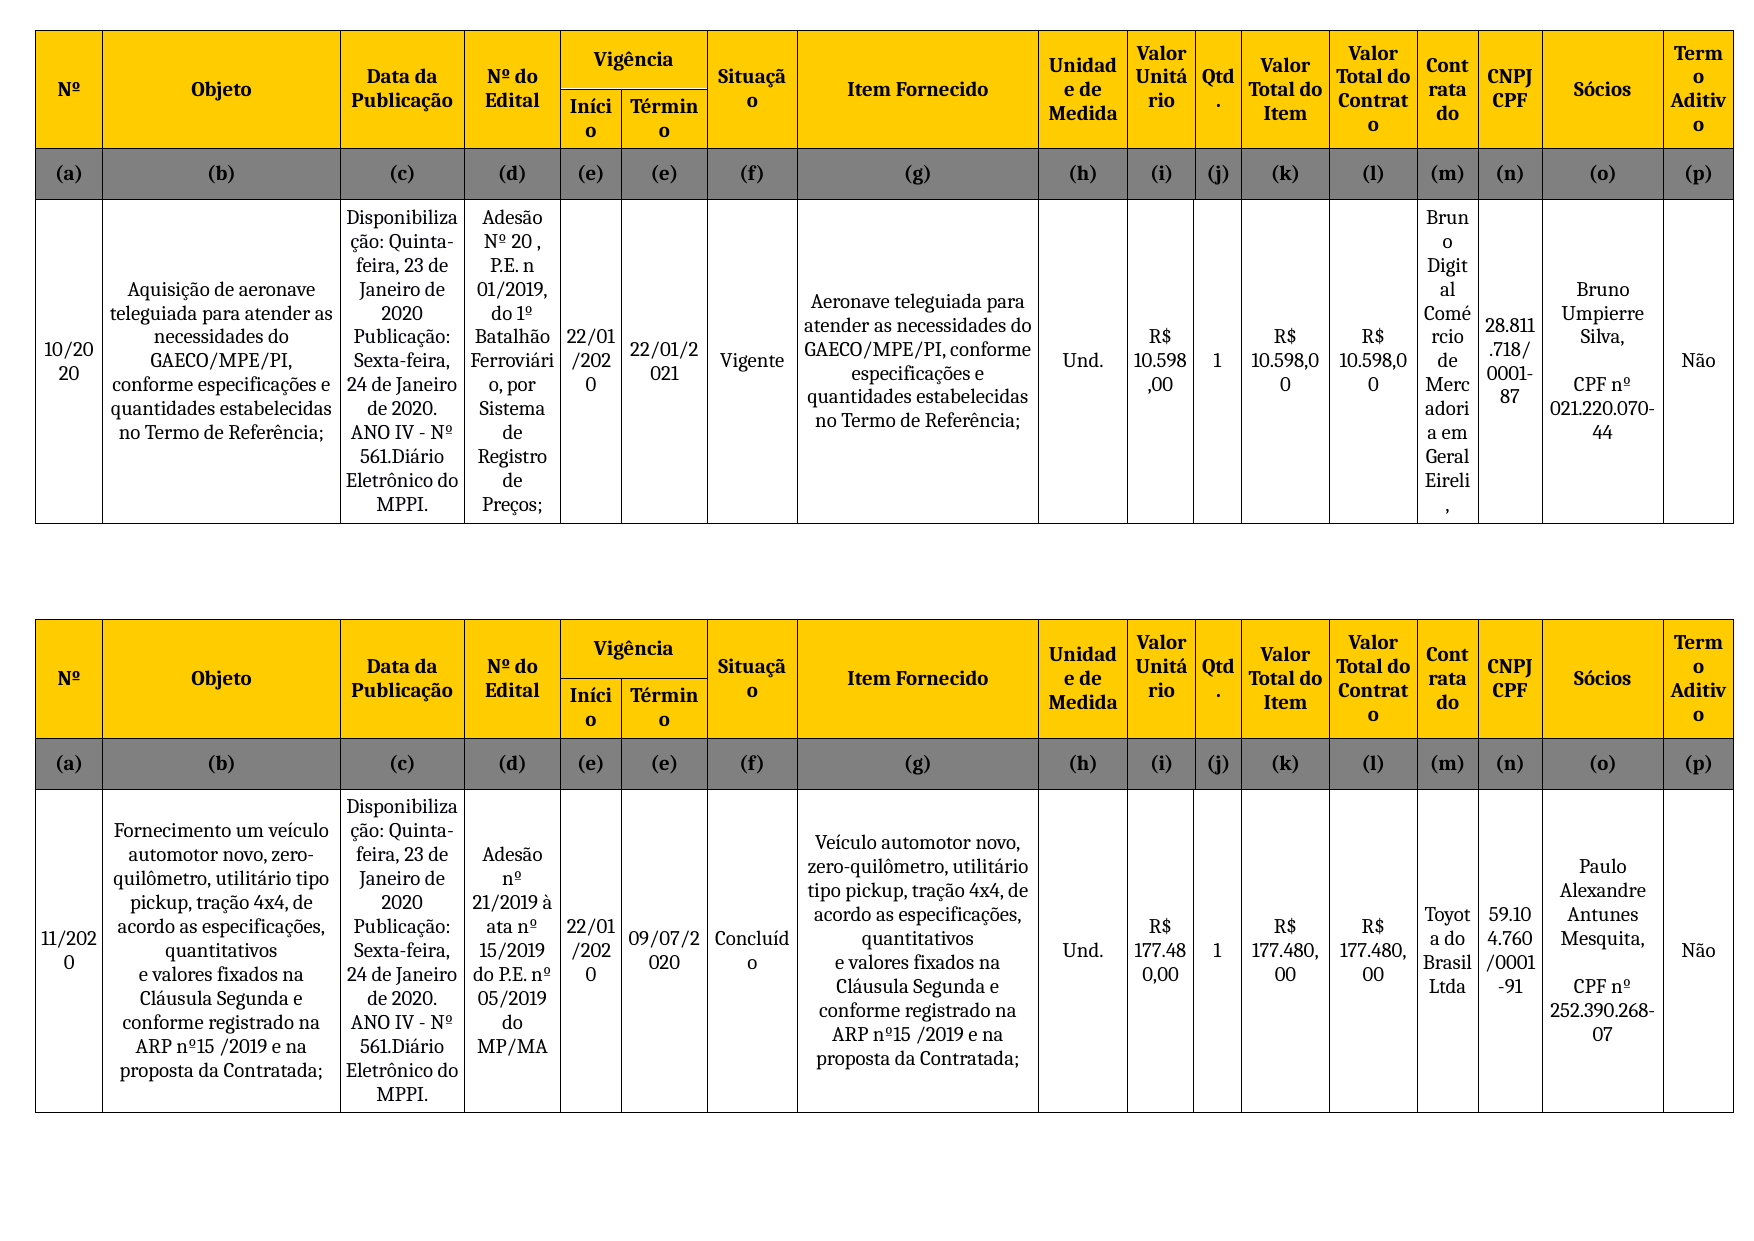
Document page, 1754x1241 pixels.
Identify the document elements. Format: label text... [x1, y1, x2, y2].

table_cell Adesão nº 21/2019 à ata nº 15/2019 do P.E. nº 05/2019 do MP/MA [465, 790, 560, 1112]
table_header Nº [36, 31, 102, 148]
table_header Sócios [1543, 620, 1663, 738]
table_cell 59.104.760/0001-91 [1479, 790, 1542, 1112]
table_cell Toyota do Brasil Ltda [1418, 790, 1478, 1112]
table_cell (i) [1128, 149, 1195, 199]
table_cell R$ 10.598,00 [1330, 200, 1417, 523]
table_header Termo Aditivo [1664, 620, 1733, 738]
table_header Situação [708, 31, 797, 148]
table_cell (c) [341, 739, 464, 789]
table_cell Und. [1039, 200, 1127, 523]
table_cell 22/01/2020 [561, 200, 621, 523]
table_header Unidade de Medida [1039, 620, 1127, 738]
table_cell Bruno Umpierre Silva, CPF nº 021.220.070-44 [1543, 200, 1663, 523]
table_cell Término [622, 90, 707, 148]
table_cell (n) [1479, 149, 1542, 199]
table_cell (g) [798, 739, 1038, 789]
table_cell (n) [1479, 739, 1542, 789]
table_cell (e) [622, 739, 707, 789]
table_cell Início [561, 90, 621, 148]
table_cell Término [622, 679, 707, 738]
table_header Valor Total do Item [1242, 31, 1329, 148]
table_header Valor Unitário [1128, 620, 1195, 738]
table_cell (f) [708, 149, 797, 199]
table_header Nº do Edital [465, 31, 560, 148]
table_header Contratado [1418, 31, 1478, 148]
table_cell R$ 10.598,00 [1128, 200, 1193, 523]
table_cell (c) [341, 149, 464, 199]
table_cell 09/07/2020 [622, 790, 707, 1112]
table_header Termo Aditivo [1664, 31, 1733, 148]
table_cell R$ 10.598,00 [1242, 200, 1329, 523]
table_cell Vigente [708, 200, 797, 523]
table_header Unidade de Medida [1039, 31, 1127, 148]
table_header Vigência [561, 31, 707, 88]
table_header Nº [36, 620, 102, 738]
table_cell (p) [1664, 149, 1733, 199]
table_header Contratado [1418, 620, 1478, 738]
table_cell Fornecimento um veículo automotor novo, zero-quilômetro, utilitário tipo pickup, tração 4x4, de acordo as especificações, quantitativos e valores fixados na Cláusula Segunda e conforme registrado na ARP nº15 /2019 e na proposta da Contratada; [103, 790, 340, 1112]
table_cell Não [1664, 200, 1733, 523]
table_cell 22/01/2020 [561, 790, 621, 1112]
table_header CNPJ CPF [1479, 31, 1542, 148]
table_cell Disponibilização: Quinta-feira, 23 de Janeiro de 2020 Publicação: Sexta-feira, 24 de Janeiro de 2020. ANO IV - Nº 561.Diário Eletrônico do MPPI. [341, 200, 464, 523]
table_cell (l) [1330, 149, 1417, 199]
table_cell (e) [622, 149, 707, 199]
table_header Valor Total do Item [1242, 620, 1329, 738]
table_header Objeto [103, 31, 340, 148]
table_header Item Fornecido [798, 620, 1038, 738]
table_cell (e) [561, 149, 621, 199]
table_cell R$ 177.480,00 [1330, 790, 1417, 1112]
table_cell 28.811.718/0001-87 [1479, 200, 1542, 523]
table_cell (b) [103, 149, 340, 199]
table_cell (i) [1128, 739, 1195, 789]
table_header Qtd. [1196, 31, 1241, 148]
table_header Nº do Edital [465, 620, 560, 738]
table_cell 10/2020 [36, 200, 102, 523]
table_cell (j) [1196, 739, 1241, 789]
table_header Objeto [103, 620, 340, 738]
table_header Item Fornecido [798, 31, 1038, 148]
table_cell (d) [465, 149, 560, 199]
table_cell (h) [1039, 739, 1127, 789]
table_cell Und. [1039, 790, 1127, 1112]
table_cell (k) [1242, 739, 1329, 789]
table_cell (o) [1543, 739, 1663, 789]
table_cell (m) [1418, 149, 1478, 199]
table_cell Bruno Digital Comércio de Mercadoria em Geral Eireli, [1418, 200, 1478, 523]
table_header Valor Total do Contrato [1330, 620, 1417, 738]
table_cell Adesão Nº 20 , P.E. n 01/2019, do 1º Batalhão Ferroviário, por Sistema de Registro de Preços; [465, 200, 560, 523]
table_header Situação [708, 620, 797, 738]
table_cell (m) [1418, 739, 1478, 789]
table_header Valor Unitário [1128, 31, 1195, 148]
table_cell (f) [708, 739, 797, 789]
table_cell (a) [36, 149, 102, 199]
table_cell (b) [103, 739, 340, 789]
table_cell R$ 177.480,00 [1242, 790, 1329, 1112]
table_cell (k) [1242, 149, 1329, 199]
table_cell Veículo automotor novo, zero-quilômetro, utilitário tipo pickup, tração 4x4, de acordo as especificações, quantitativos e valores fixados na Cláusula Segunda e conforme registrado na ARP nº15 /2019 e na proposta da Contratada; [798, 790, 1038, 1112]
table_cell 22/01/2021 [622, 200, 707, 523]
table_header CNPJ CPF [1479, 620, 1542, 738]
table_cell 11/2020 [36, 790, 102, 1112]
table_cell (d) [465, 739, 560, 789]
table_cell Disponibilização: Quinta-feira, 23 de Janeiro de 2020 Publicação: Sexta-feira, 24 de Janeiro de 2020. ANO IV - Nº 561.Diário Eletrônico do MPPI. [341, 790, 464, 1112]
table_cell (l) [1330, 739, 1417, 789]
table_header Vigência [561, 620, 707, 678]
table_cell (g) [798, 149, 1038, 199]
table_cell (e) [561, 739, 621, 789]
table_cell (o) [1543, 149, 1663, 199]
table_cell 1 [1194, 200, 1241, 523]
table_cell R$ 177.480,00 [1128, 790, 1193, 1112]
table_header Qtd. [1196, 620, 1241, 738]
table_header Data da Publicação [341, 31, 464, 148]
table_cell Aquisição de aeronave teleguiada para atender as necessidades do GAECO/MPE/PI, conforme especificações e quantidades estabelecidas no Termo de Referência; [103, 200, 340, 523]
table_header Valor Total do Contrato [1330, 31, 1417, 148]
table_header Data da Publicação [341, 620, 464, 738]
table_cell Paulo Alexandre Antunes Mesquita, CPF nº 252.390.268-07 [1543, 790, 1663, 1112]
table_cell Não [1664, 790, 1733, 1112]
table_cell Aeronave teleguiada para atender as necessidades do GAECO/MPE/PI, conforme especificações e quantidades estabelecidas no Termo de Referência; [798, 200, 1038, 523]
table_cell (a) [36, 739, 102, 789]
table_cell Concluído [708, 790, 797, 1112]
table_cell (h) [1039, 149, 1127, 199]
table_cell (j) [1196, 149, 1241, 199]
table_cell Início [561, 679, 621, 738]
table_header Sócios [1543, 31, 1663, 148]
table_cell (p) [1664, 739, 1733, 789]
table_cell 1 [1194, 790, 1241, 1112]
